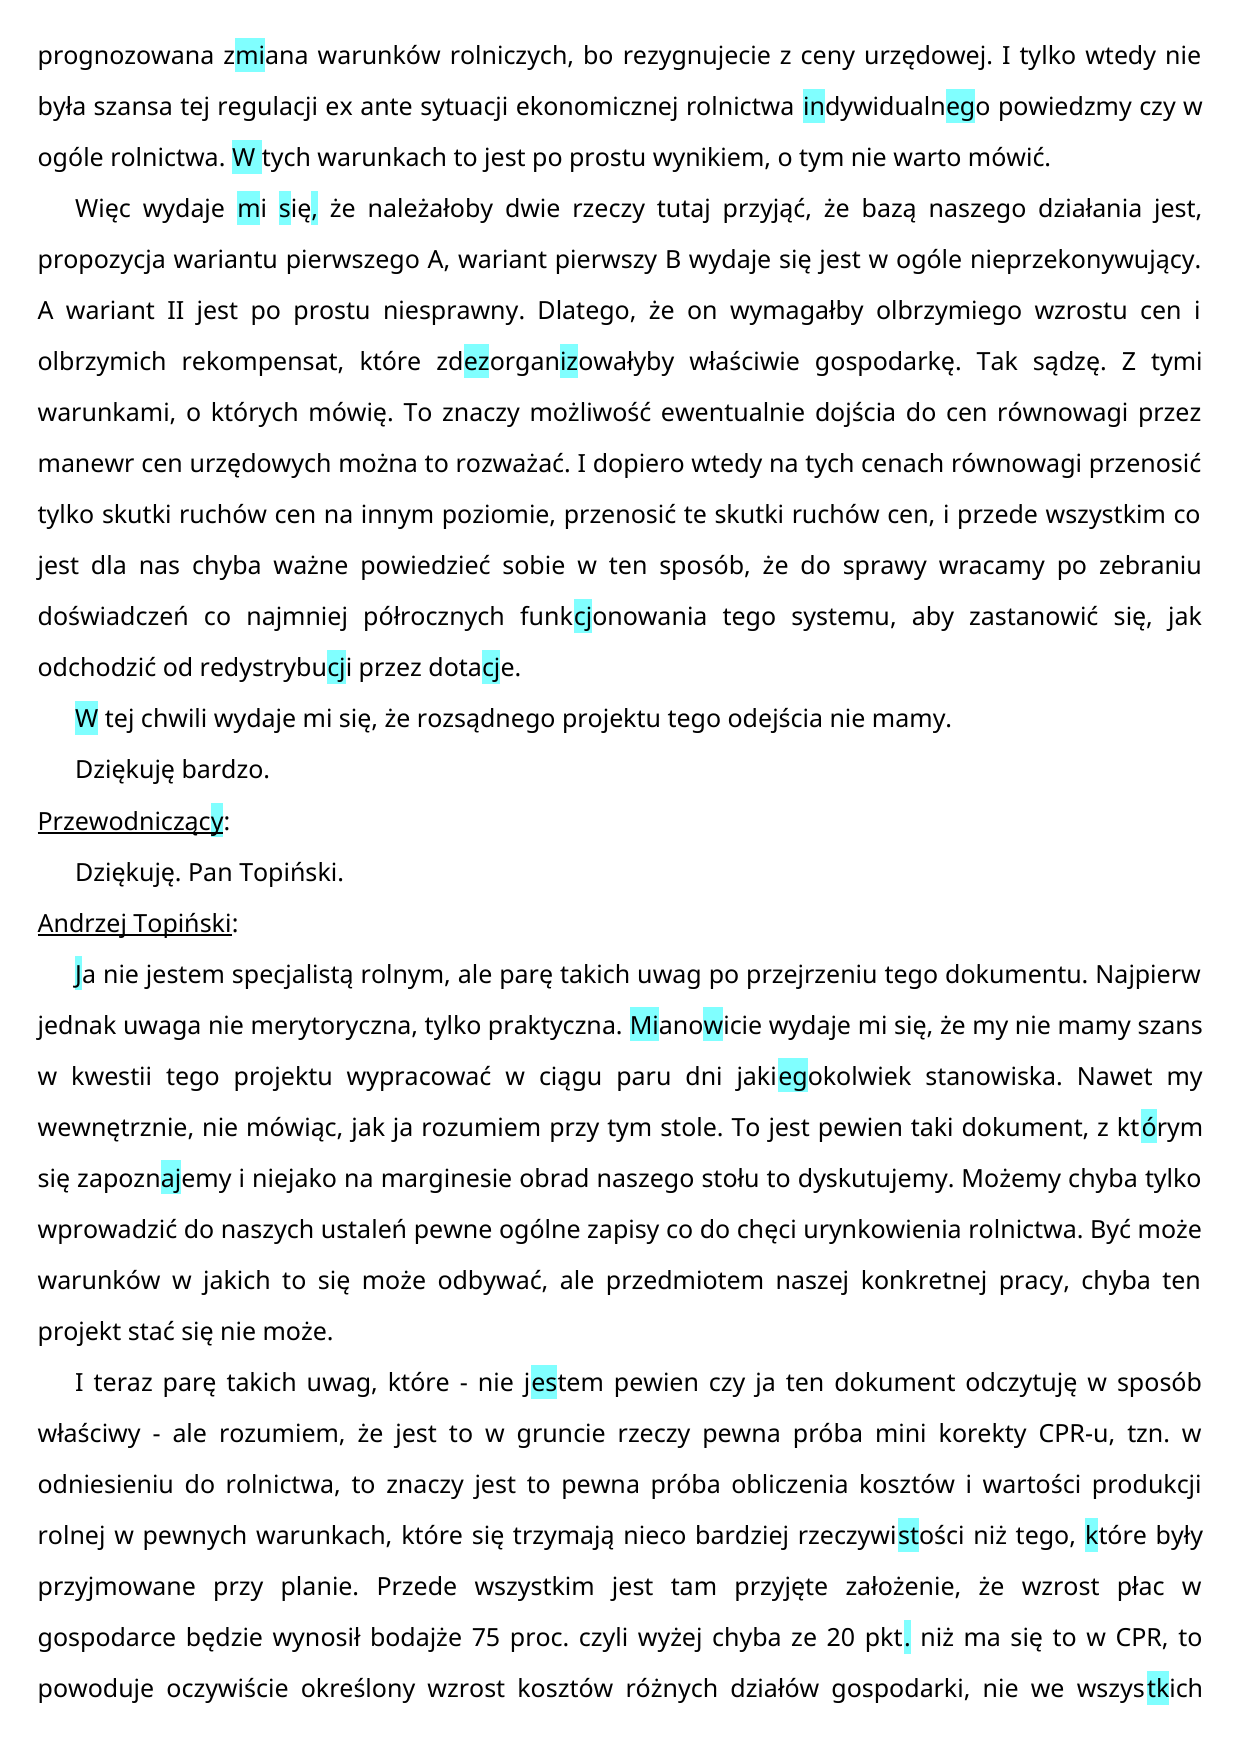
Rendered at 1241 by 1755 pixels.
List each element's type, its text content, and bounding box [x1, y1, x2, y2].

text Dziękuję. Pan Topiński. [37, 854, 1203, 888]
text prognozowana zmiana warunków rolniczych, bo rezygnujecie z ceny urzędowej. I tylko wtedy nie była szansa tej regulacji ex ante sytuacji ekonomicznej rolnictwa indywidualnego powiedzmy czy w ogóle rolnictwa. W tych warunkach to jest po prostu wynikiem, o tym nie warto mówić. [37, 37, 1203, 174]
text Andrzej Topiński: [37, 905, 1203, 939]
text W tej chwili wydaje mi się, że rozsądnego projektu tego odejścia nie mamy. [37, 701, 1203, 735]
text Przewodniczący: [37, 803, 1203, 837]
text Więc wydaje mi się, że należałoby dwie rzeczy tutaj przyjąć, że bazą naszego działania jest, propozycja wariantu pierwszego A, wariant pierwszy B wydaje się jest w ogóle nieprzekonywujący. A wariant II jest po prostu niesprawny. Dlatego, że on wymagałby olbrzymiego wzrostu cen i olbrzymich rekompensat, które zdezorganizowałyby właściwie gospodarkę. Tak sądzę. Z tymi warunkami, o których mówię. To znaczy możliwość ewentualnie dojścia do cen równowagi przez manewr cen urzędowych można to rozważać. I dopiero wtedy na tych cenach równowagi przenosić tylko skutki ruchów cen na innym poziomie, przenosić te skutki ruchów cen, i przede wszystkim co jest dla nas chyba ważne powiedzieć sobie w ten sposób, że do sprawy wracamy po zebraniu doświadczeń co najmniej półrocznych funkcjonowania tego systemu, aby zastanowić się, jak odchodzić od redystrybucji przez dotacje. [37, 191, 1203, 684]
text Dziękuję bardzo. [37, 752, 1203, 786]
text I teraz parę takich uwag, które - nie jestem pewien czy ja ten dokument odczytuję w sposób właściwy - ale rozumiem, że jest to w gruncie rzeczy pewna próba mini korekty CPR-u, tzn. w odniesieniu do rolnictwa, to znaczy jest to pewna próba obliczenia kosztów i wartości produkcji rolnej w pewnych warunkach, które się trzymają nieco bardziej rzeczywistości niż tego, które były przyjmowane przy planie. Przede wszystkim jest tam przyjęte założenie, że wzrost płac w gospodarce będzie wynosił bodajże 75 proc. czyli wyżej chyba ze 20 pkt. niż ma się to w CPR, to powoduje oczywiście określony wzrost kosztów różnych działów gospodarki, nie we wszystkich [37, 1364, 1203, 1705]
text Ja nie jestem specjalistą rolnym, ale parę takich uwag po przejrzeniu tego dokumentu. Najpierw jednak uwaga nie merytoryczna, tylko praktyczna. Mianowicie wydaje mi się, że my nie mamy szans w kwestii tego projektu wypracować w ciągu paru dni jakiegokolwiek stanowiska. Nawet my wewnętrznie, nie mówiąc, jak ja rozumiem przy tym stole. To jest pewien taki dokument, z którym się zapoznajemy i niejako na marginesie obrad naszego stołu to dyskutujemy. Możemy chyba tylko wprowadzić do naszych ustaleń pewne ogólne zapisy co do chęci urynkowienia rolnictwa. Być może warunków w jakich to się może odbywać, ale przedmiotem naszej konkretnej pracy, chyba ten projekt stać się nie może. [37, 956, 1203, 1348]
